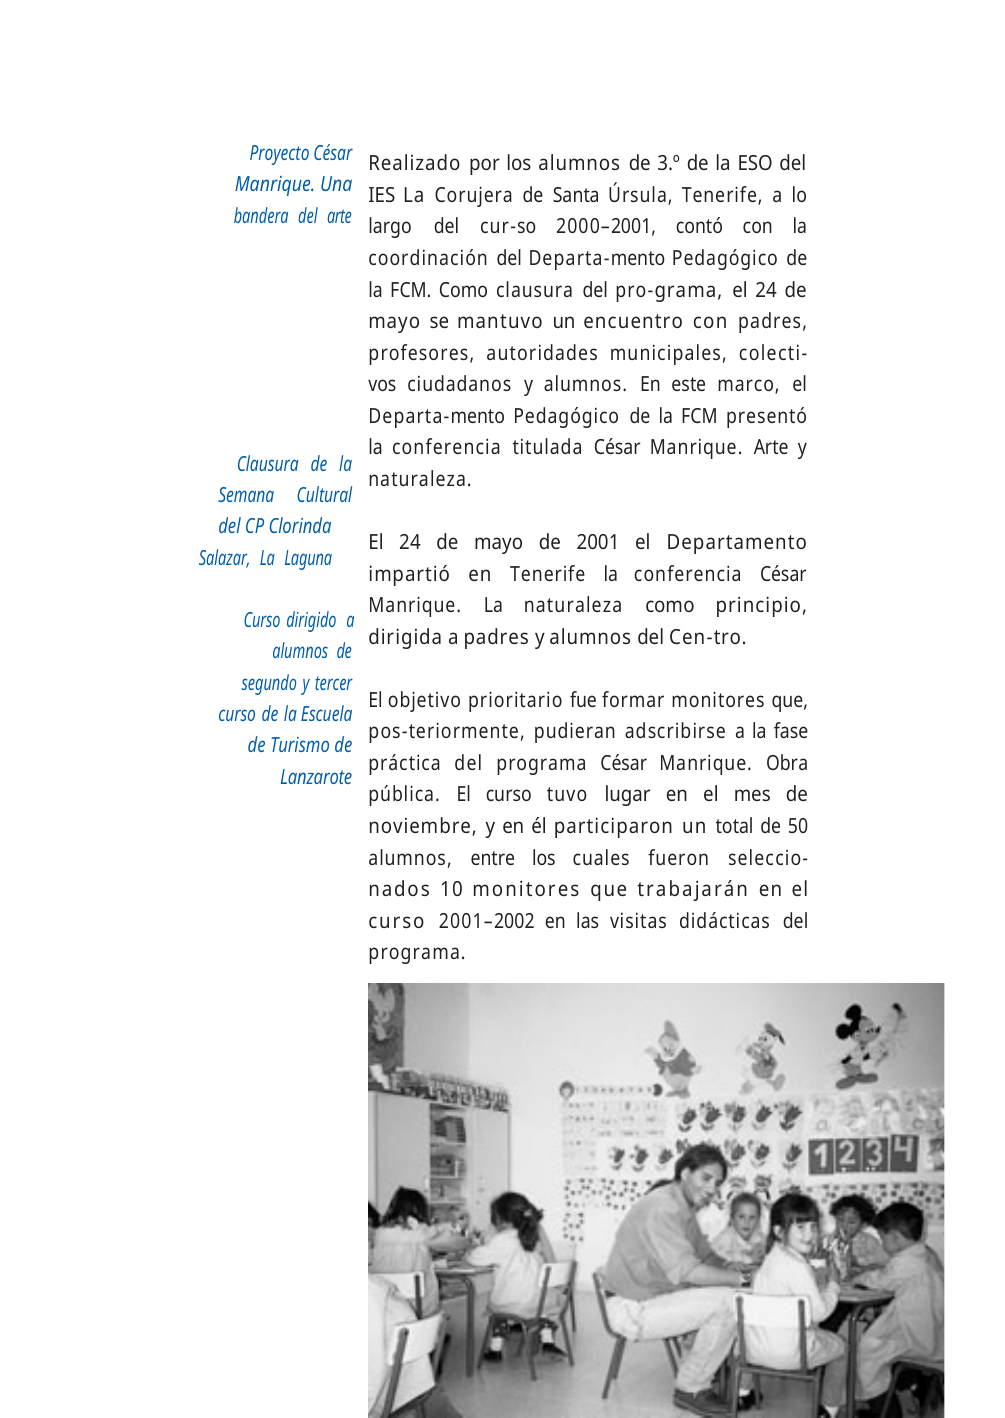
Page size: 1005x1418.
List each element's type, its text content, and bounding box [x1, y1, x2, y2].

text Salazar, La Laguna [198, 543, 354, 572]
text El 24 de mayo de 2001 el Departamento impartió en Tenerife la conferencia César Manrique. La naturaleza como principio, dirigida a padres y alumnos del Cen-tro. [368, 527, 807, 650]
text segundo y tercer curso de la Escuela de Turismo de [199, 668, 354, 759]
text El objetivo prioritario fue formar monitores que, pos-teriormente, pudieran adscribirse a la fase práctica del programa César Manrique. Obra pública. El curso tuvo lugar en el mes de noviembre, y en él participaron un total de 50 alumnos, entre los cuales fueron seleccio-nados 10 monitores que trabajarán en el curso 2001–2002 en las visitas didácticas del programa. [368, 685, 808, 966]
text Lanzarote [103, 762, 354, 790]
text Proyecto César Manrique. Una bandera del arte [219, 138, 354, 229]
text Realizado por los alumnos de 3.º de la ESO del IES La Corujera de Santa Úrsula, Tenerife, a lo largo del cur-so 2000–2001, contó con la coordinación del Departa-mento Pedagógico de la FCM. Como clausura del pro-grama, el 24 de mayo se mantuvo un encuentro con padres, profesores, autoridades municipales, colecti-vos ciudadanos y alumnos. En este marco, el Departa-mento Pedagógico de la FCM presentó la conferencia titulada César Manrique. Arte y naturaleza. [368, 148, 807, 492]
text Clausura de la Semana Cultural del CP Clorinda [218, 449, 354, 540]
text Curso dirigido a alumnos de [240, 605, 354, 665]
